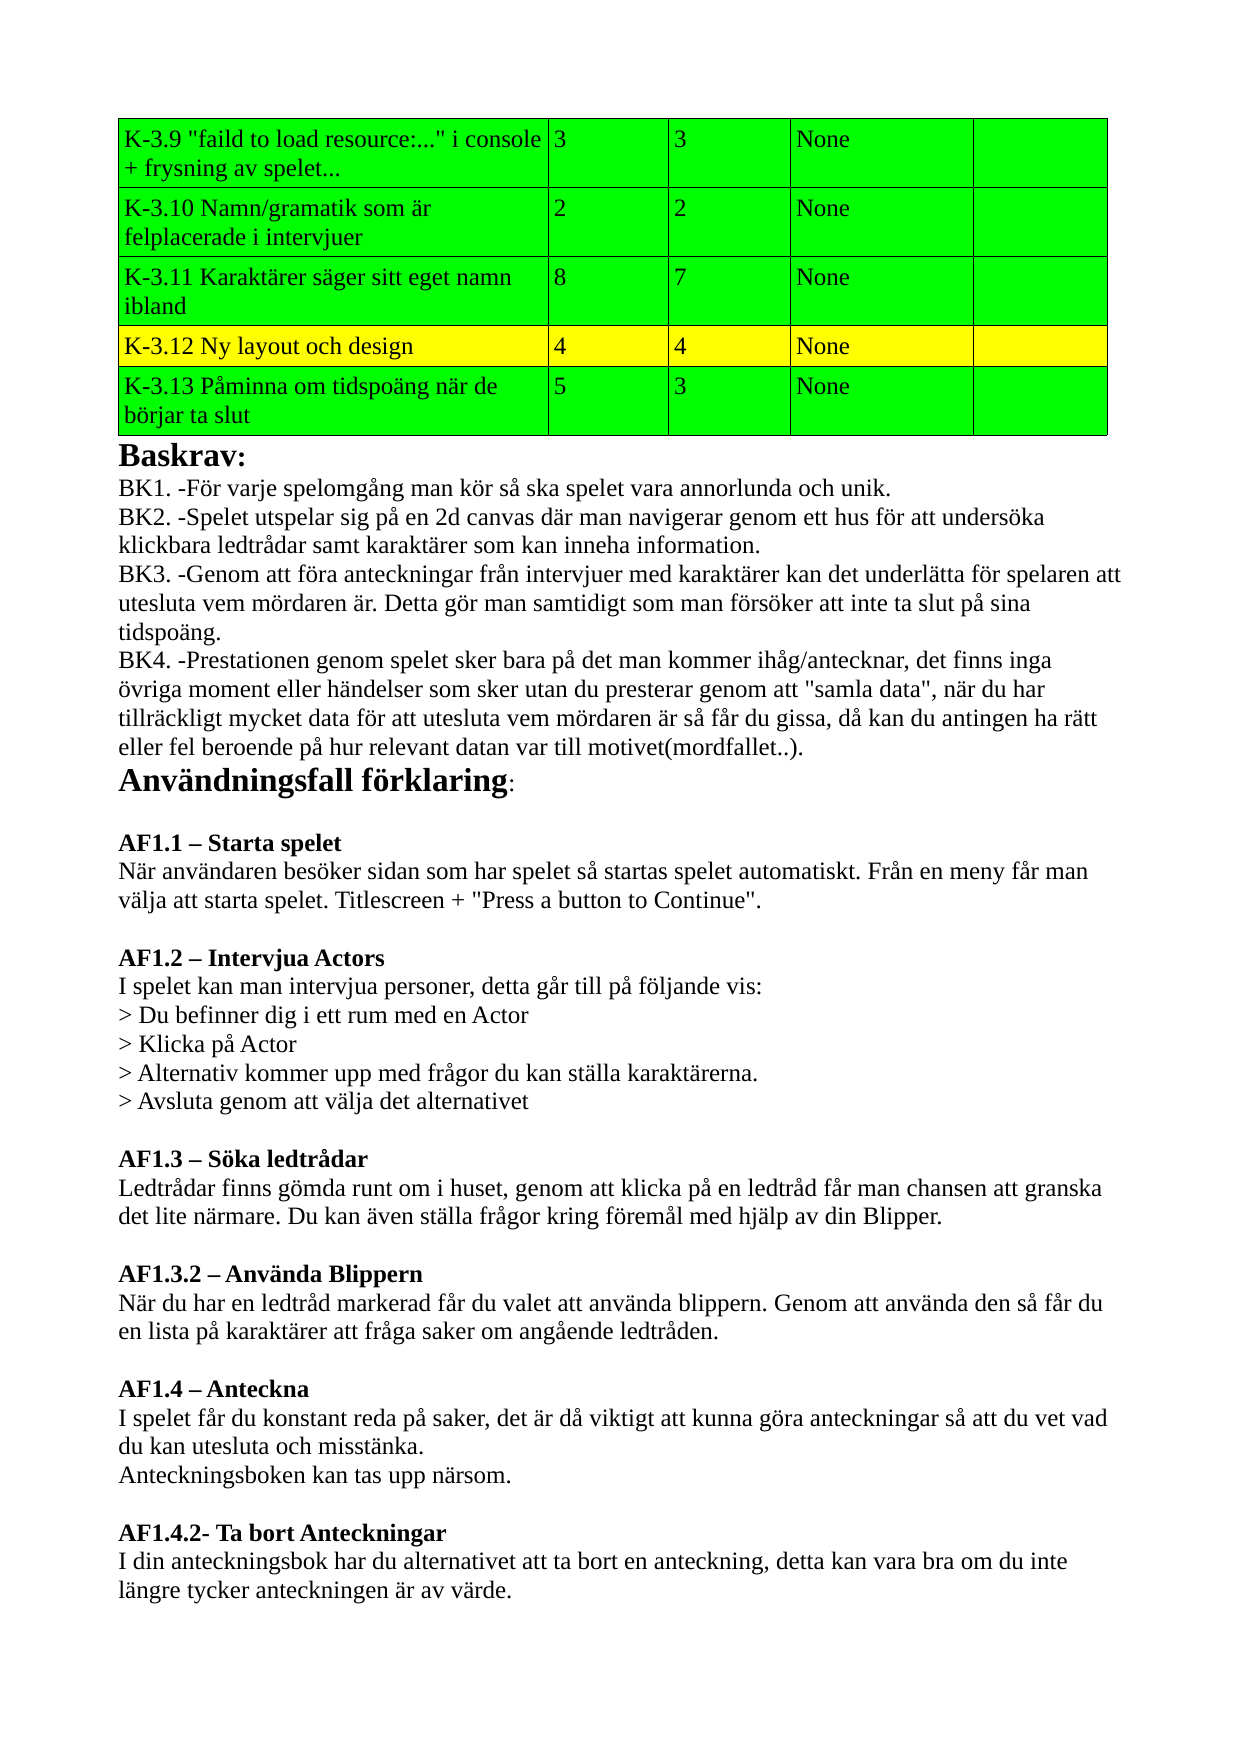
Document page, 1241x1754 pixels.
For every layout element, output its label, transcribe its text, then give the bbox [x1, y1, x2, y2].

table_cell K-3.12 Ny layout och design [119, 326, 548, 366]
table_cell 3 [669, 119, 790, 187]
table_cell None [791, 188, 973, 256]
table_cell 4 [549, 326, 668, 366]
table_cell None [791, 119, 973, 187]
table_cell [974, 367, 1107, 435]
table_cell K-3.10 Namn/gramatik som är felplacerade i intervjuer [119, 188, 548, 256]
table_cell [974, 188, 1107, 256]
table_cell 2 [549, 188, 668, 256]
table_cell K-3.11 Karaktärer säger sitt eget namn ibland [119, 257, 548, 325]
table_cell 3 [669, 367, 790, 435]
table_cell 3 [549, 119, 668, 187]
text I din anteckningsbok har du alternativet att ta bort en anteckning, detta kan vara bra om du inte längre tycker anteckningen är av värde. [118, 1546, 1122, 1633]
table_cell 7 [669, 257, 790, 325]
table_cell [974, 119, 1107, 187]
table_cell 5 [549, 367, 668, 435]
table_cell None [791, 257, 973, 325]
table_cell K-3.13 Påminna om tidspoäng när de börjar ta slut [119, 367, 548, 435]
table_cell [974, 257, 1107, 325]
text Baskrav: BK1. -För varje spelomgång man kör så ska spelet vara annorlunda och unik. BK2. -Spelet utspelar sig på en 2d canvas där man navigerar genom ett hus för att undersöka klickbara ledtrådar samt karaktärer som kan inneha information. BK3. -Genom att föra anteckningar från intervjuer med karaktärer kan det underlätta för spelaren att utesluta vem mördaren är. Detta gör man samtidigt som man försöker att inte ta slut på sina tidspoäng. [118, 435, 1122, 646]
table_cell 8 [549, 257, 668, 325]
table_cell None [791, 326, 973, 366]
table_cell 4 [669, 326, 790, 366]
table_cell [974, 326, 1107, 366]
table_cell 2 [669, 188, 790, 256]
text BK4. -Prestationen genom spelet sker bara på det man kommer ihåg/antecknar, det finns inga övriga moment eller händelser som sker utan du presterar genom att "samla data", när du har tillräckligt mycket data för att utesluta vem mördaren är så får du gissa, då kan du antingen ha rätt eller fel beroende på hur relevant datan var till motivet(mordfallet..). Användningsfall förklaring: AF1.1 – Starta spelet När användaren besöker sidan som har spelet så startas spelet automatiskt. Från en meny får man välja att starta spelet. Titlescreen + "Press a button to Continue". AF1.2 – Intervjua Actors I spelet kan man intervjua personer, detta går till på följande vis: > Du befinner dig i ett rum med en Actor > Klicka på Actor > Alternativ kommer upp med frågor du kan ställa karaktärerna. > Avsluta genom att välja det alternativet AF1.3 – Söka ledtrådar Ledtrådar finns gömda runt om i huset, genom att klicka på en ledtråd får man chansen att granska det lite närmare. Du kan även ställa frågor kring föremål med hjälp av din Blipper. AF1.3.2 – Använda Blippern När du har en ledtråd markerad får du valet att använda blippern. Genom att använda den så får du en lista på karaktärer att fråga saker om angående ledtråden. AF1.4 – Anteckna I spelet får du konstant reda på saker, det är då viktigt att kunna göra anteckningar så att du vet vad du kan utesluta och misstänka. Anteckningsboken kan tas upp närsom. AF1.4.2- Ta bort Anteckningar [118, 646, 1122, 1546]
table_cell K-3.9 "faild to load resource:..." i console + frysning av spelet... [119, 119, 548, 187]
table_cell None [791, 367, 973, 435]
